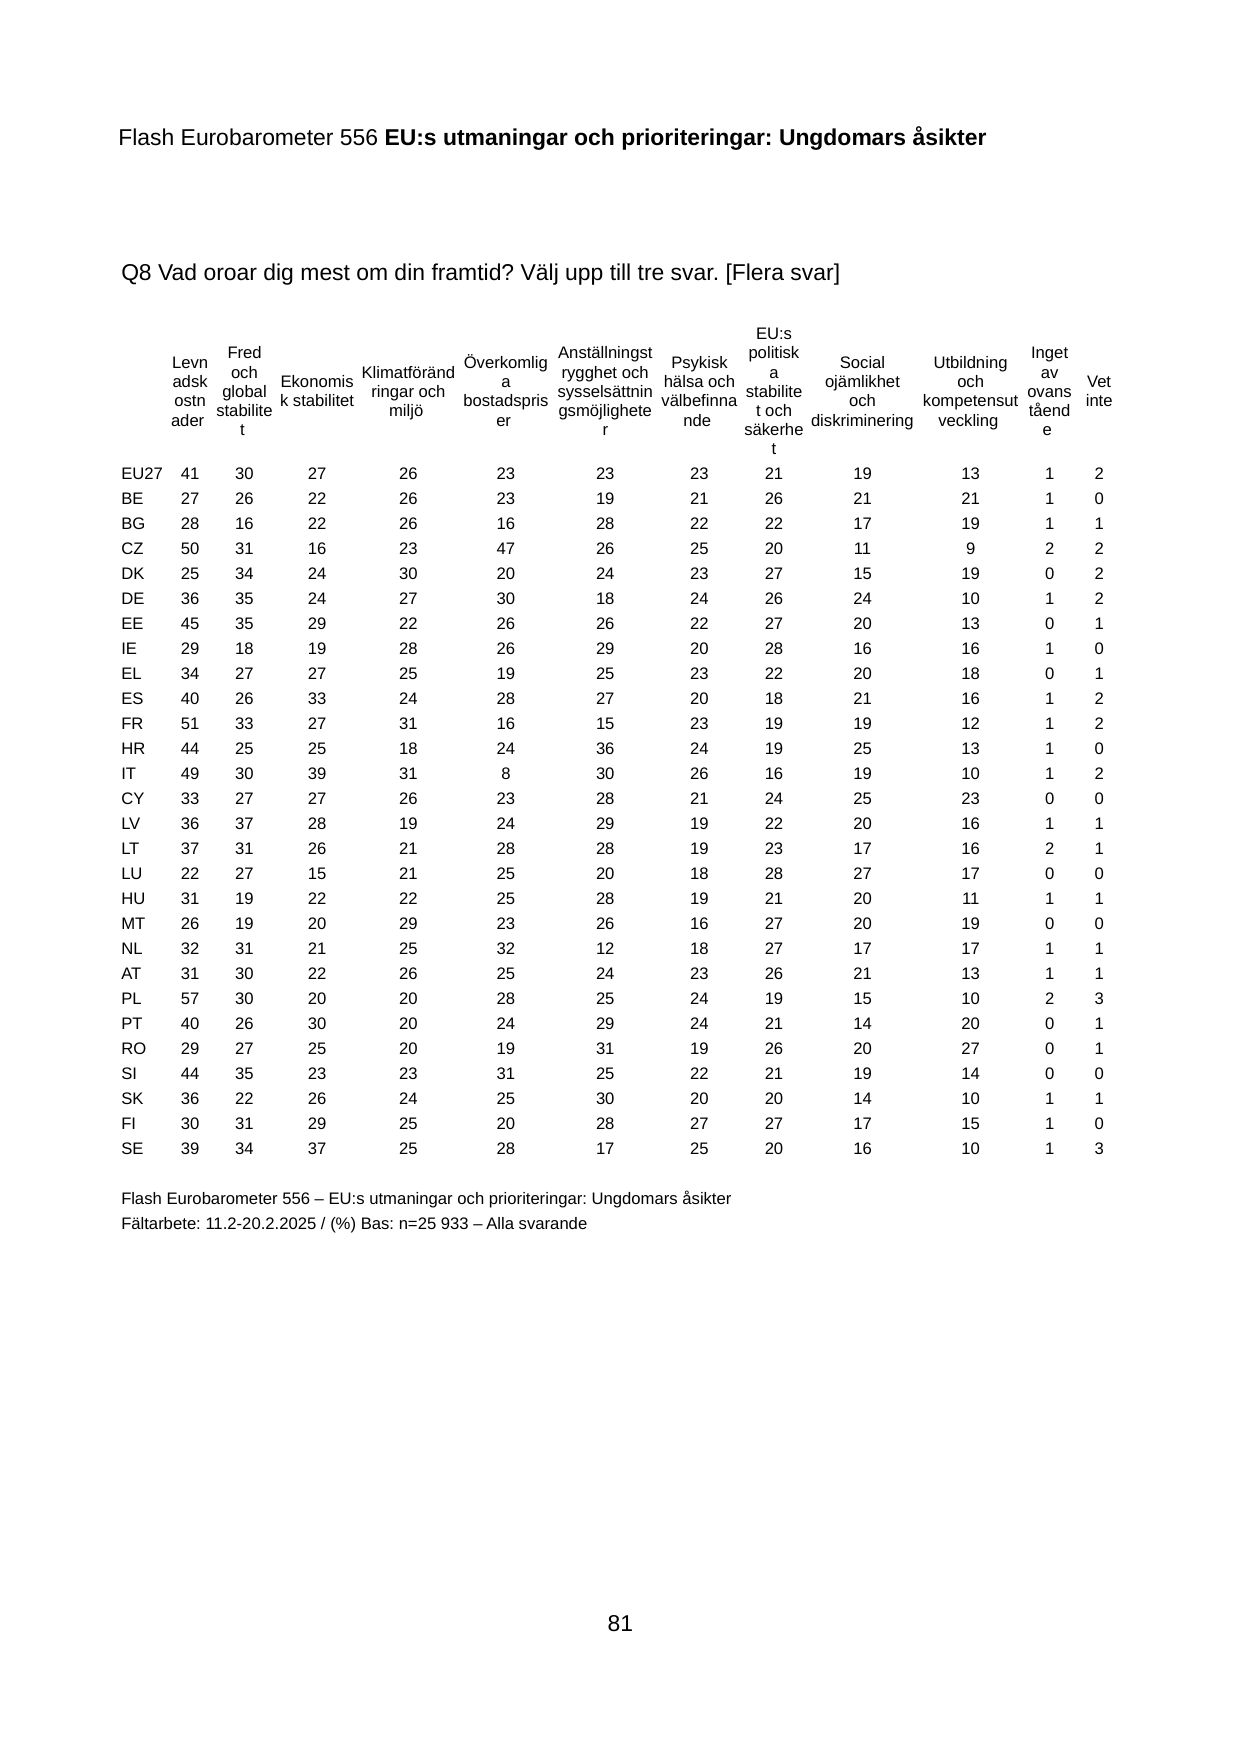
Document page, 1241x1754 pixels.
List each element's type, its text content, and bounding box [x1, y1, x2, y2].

table_cell 41 [167, 461, 212, 486]
table_cell 10 [918, 586, 1023, 611]
table_cell 27 [276, 661, 358, 686]
table_cell 26 [553, 911, 657, 936]
table_cell BG [118, 511, 167, 536]
table_cell CZ [118, 536, 167, 561]
table_cell 20 [358, 1036, 459, 1061]
table_cell 16 [918, 811, 1023, 836]
table_cell [806, 289, 918, 321]
table_cell 1 [1023, 636, 1076, 661]
table_cell 18 [358, 736, 459, 761]
table_cell 27 [658, 1111, 741, 1136]
table_cell 10 [918, 1086, 1023, 1111]
table_cell 1 [1023, 936, 1076, 961]
table_cell 17 [918, 936, 1023, 961]
table_cell 25 [358, 936, 459, 961]
table_cell 31 [213, 936, 276, 961]
table_cell 25 [553, 986, 657, 1011]
table_cell 19 [741, 736, 806, 761]
table_cell 24 [741, 786, 806, 811]
table_cell 28 [459, 986, 553, 1011]
table_cell 31 [358, 711, 459, 736]
table_cell 28 [276, 811, 358, 836]
table_cell Levnadskostnader [167, 321, 212, 461]
table_cell 11 [806, 536, 918, 561]
table_cell 24 [658, 586, 741, 611]
table_cell 27 [213, 661, 276, 686]
table_cell 1 [1023, 486, 1076, 511]
table_cell 19 [806, 1061, 918, 1086]
table_cell MT [118, 911, 167, 936]
table_cell 16 [459, 711, 553, 736]
table_cell 20 [276, 911, 358, 936]
table_cell 29 [553, 636, 657, 661]
table_cell 20 [806, 611, 918, 636]
table_cell 25 [276, 736, 358, 761]
table_cell 44 [167, 736, 212, 761]
table_cell 35 [213, 586, 276, 611]
table_cell 13 [918, 736, 1023, 761]
table_cell 20 [658, 1086, 741, 1111]
table_cell 27 [741, 1111, 806, 1136]
table_cell 16 [213, 511, 276, 536]
table_cell 34 [167, 661, 212, 686]
table_cell 0 [1076, 786, 1122, 811]
table_cell 20 [806, 661, 918, 686]
table_cell 39 [167, 1136, 212, 1161]
table_cell SI [118, 1061, 167, 1086]
table_cell [459, 1161, 553, 1186]
table_cell 28 [553, 1111, 657, 1136]
table_cell [118, 1161, 167, 1186]
table_cell 21 [918, 486, 1023, 511]
table_cell 1 [1023, 736, 1076, 761]
table_cell 0 [1076, 636, 1122, 661]
table_cell 29 [276, 1111, 358, 1136]
table_cell [1076, 1161, 1122, 1186]
table_cell LV [118, 811, 167, 836]
table_cell 19 [918, 511, 1023, 536]
table_cell PT [118, 1011, 167, 1036]
table_cell 27 [358, 586, 459, 611]
table_cell 1 [1076, 811, 1122, 836]
table_cell EE [118, 611, 167, 636]
table_cell 33 [213, 711, 276, 736]
table_cell LU [118, 861, 167, 886]
table_cell 22 [741, 661, 806, 686]
table_cell 21 [806, 961, 918, 986]
table_cell 27 [213, 861, 276, 886]
table_cell 44 [167, 1061, 212, 1086]
table_cell 25 [553, 1061, 657, 1086]
table_cell Fred och global stabilitet [213, 321, 276, 461]
table_cell [1023, 1161, 1076, 1186]
table_cell 15 [806, 561, 918, 586]
table_cell 21 [806, 486, 918, 511]
table_cell 19 [276, 636, 358, 661]
table_cell 20 [806, 911, 918, 936]
table_cell 25 [658, 536, 741, 561]
table_cell 21 [806, 686, 918, 711]
table_cell 26 [358, 961, 459, 986]
table_cell 31 [213, 836, 276, 861]
table_cell 0 [1023, 786, 1076, 811]
table_cell 0 [1023, 661, 1076, 686]
table_cell 25 [459, 961, 553, 986]
table_cell 0 [1076, 1061, 1122, 1086]
table_cell 22 [358, 611, 459, 636]
table_cell 35 [213, 1061, 276, 1086]
table_cell 19 [658, 1036, 741, 1061]
table_cell 0 [1076, 861, 1122, 886]
table_cell 2 [1076, 561, 1122, 586]
table_cell 16 [806, 636, 918, 661]
table_cell 17 [806, 836, 918, 861]
table_cell 12 [553, 936, 657, 961]
table_cell 16 [918, 836, 1023, 861]
table_cell 29 [167, 636, 212, 661]
table_cell 29 [167, 1036, 212, 1061]
table_cell 30 [553, 761, 657, 786]
table_cell 2 [1076, 461, 1122, 486]
table_cell 28 [741, 861, 806, 886]
table_cell 19 [918, 561, 1023, 586]
table_cell 27 [213, 786, 276, 811]
table_cell 50 [167, 536, 212, 561]
table_cell 26 [358, 461, 459, 486]
table_cell Social ojämlikhet och diskriminering [806, 321, 918, 461]
table_cell HR [118, 736, 167, 761]
table_cell 19 [658, 836, 741, 861]
table_cell 12 [918, 711, 1023, 736]
table_cell 22 [167, 861, 212, 886]
table_cell 21 [658, 786, 741, 811]
table_cell 0 [1023, 611, 1076, 636]
table_cell [358, 289, 459, 321]
table_cell 26 [276, 1086, 358, 1111]
table_cell 16 [918, 686, 1023, 711]
table_cell 14 [806, 1086, 918, 1111]
table_cell 25 [213, 736, 276, 761]
table_cell 1 [1023, 1111, 1076, 1136]
table_cell 21 [741, 1011, 806, 1036]
table_cell 8 [459, 761, 553, 786]
table_cell 2 [1023, 836, 1076, 861]
table_cell 24 [459, 736, 553, 761]
table_cell 1 [1023, 886, 1076, 911]
table_cell 25 [459, 886, 553, 911]
table_cell RO [118, 1036, 167, 1061]
table_cell [918, 289, 1023, 321]
table_cell 27 [806, 861, 918, 886]
table_cell 37 [167, 836, 212, 861]
table_cell Flash Eurobarometer 556 – EU:s utmaningar och prioriteringar: Ungdomars åsikter [118, 1186, 1122, 1211]
table_cell [658, 1161, 741, 1186]
table_cell 17 [806, 511, 918, 536]
table_header Q8 Vad oroar dig mest om din framtid? Välj upp till tre svar. [Flera svar] [118, 256, 1122, 289]
table_cell 40 [167, 686, 212, 711]
table_cell [459, 289, 553, 321]
table_cell 0 [1023, 1036, 1076, 1061]
table_cell 1 [1076, 836, 1122, 861]
table_cell EU27 [118, 461, 167, 486]
table_cell 31 [167, 961, 212, 986]
table_cell 31 [459, 1061, 553, 1086]
table_cell 10 [918, 1136, 1023, 1161]
table_cell 29 [358, 911, 459, 936]
table_cell 28 [459, 686, 553, 711]
table_cell 23 [658, 461, 741, 486]
table_cell 1 [1023, 961, 1076, 986]
table_cell [553, 289, 657, 321]
table_cell 27 [213, 1036, 276, 1061]
table_cell 10 [918, 986, 1023, 1011]
table_cell 25 [806, 786, 918, 811]
table_cell 20 [806, 811, 918, 836]
table_cell [213, 1161, 276, 1186]
table_cell 28 [358, 636, 459, 661]
table_cell Klimatförändringar och miljö [358, 321, 459, 461]
table_cell 17 [806, 1111, 918, 1136]
table_cell 1 [1076, 1086, 1122, 1111]
table_cell 36 [167, 1086, 212, 1111]
table_cell 20 [459, 1111, 553, 1136]
table_cell [553, 1161, 657, 1186]
table_cell 31 [213, 1111, 276, 1136]
table_cell 19 [741, 711, 806, 736]
table_cell 2 [1023, 536, 1076, 561]
table_cell CY [118, 786, 167, 811]
table_cell 15 [806, 986, 918, 1011]
table_cell 19 [459, 1036, 553, 1061]
table_cell 16 [918, 636, 1023, 661]
table_cell SE [118, 1136, 167, 1161]
table_cell 22 [358, 886, 459, 911]
table_cell 29 [553, 811, 657, 836]
table_cell 30 [276, 1011, 358, 1036]
table_cell 20 [741, 1086, 806, 1111]
table_cell 19 [459, 661, 553, 686]
table_cell 20 [358, 1011, 459, 1036]
table_cell 26 [741, 1036, 806, 1061]
table_cell 25 [459, 861, 553, 886]
table_cell 1 [1076, 661, 1122, 686]
table_cell 0 [1023, 1061, 1076, 1086]
table_cell 14 [806, 1011, 918, 1036]
table_cell 19 [918, 911, 1023, 936]
table_cell 19 [806, 761, 918, 786]
table_cell 27 [276, 786, 358, 811]
table_cell [1023, 289, 1076, 321]
table_cell 24 [459, 1011, 553, 1036]
table_cell 26 [459, 636, 553, 661]
table_cell 28 [741, 636, 806, 661]
table_cell 49 [167, 761, 212, 786]
table_cell 0 [1023, 911, 1076, 936]
table_cell FI [118, 1111, 167, 1136]
table_cell 2 [1023, 986, 1076, 1011]
table_cell Överkomliga bostadspriser [459, 321, 553, 461]
table_cell 23 [741, 836, 806, 861]
table_cell [918, 1161, 1023, 1186]
table_cell 26 [741, 586, 806, 611]
table_cell 25 [358, 1136, 459, 1161]
table_cell 18 [741, 686, 806, 711]
table_cell 23 [276, 1061, 358, 1086]
table_cell 14 [918, 1061, 1023, 1086]
table_cell 27 [276, 461, 358, 486]
table_cell 51 [167, 711, 212, 736]
table_cell 27 [553, 686, 657, 711]
table_cell 1 [1076, 611, 1122, 636]
table_cell 19 [658, 811, 741, 836]
table_cell 30 [213, 761, 276, 786]
table_cell 2 [1076, 686, 1122, 711]
table_cell 26 [459, 611, 553, 636]
table_cell 15 [553, 711, 657, 736]
table_cell 28 [553, 836, 657, 861]
table_cell LT [118, 836, 167, 861]
table_cell 2 [1076, 761, 1122, 786]
table_cell 39 [276, 761, 358, 786]
table_cell 1 [1076, 936, 1122, 961]
table_cell 31 [213, 536, 276, 561]
table_cell BE [118, 486, 167, 511]
table_cell 26 [658, 761, 741, 786]
table_cell 18 [213, 636, 276, 661]
table_cell Inget av ovanstående [1023, 321, 1076, 461]
table_cell 19 [213, 911, 276, 936]
table_cell 0 [1023, 1011, 1076, 1036]
table_cell Anställningstrygghet och sysselsättningsmöjligheter [553, 321, 657, 461]
table_cell 47 [459, 536, 553, 561]
table_cell 28 [553, 886, 657, 911]
table_cell 30 [167, 1111, 212, 1136]
table_cell [806, 1161, 918, 1186]
table_cell 20 [741, 1136, 806, 1161]
table_cell 21 [741, 461, 806, 486]
table_cell 40 [167, 1011, 212, 1036]
table_cell 23 [658, 661, 741, 686]
table_cell 2 [1076, 536, 1122, 561]
table_cell [276, 1161, 358, 1186]
table_cell [167, 289, 212, 321]
table_cell 35 [213, 611, 276, 636]
table_cell 23 [918, 786, 1023, 811]
table_cell [118, 289, 167, 321]
table_cell 26 [741, 961, 806, 986]
table_cell 20 [658, 686, 741, 711]
table_cell 26 [358, 786, 459, 811]
table_cell 31 [553, 1036, 657, 1061]
table_cell 36 [167, 811, 212, 836]
table_cell 19 [741, 986, 806, 1011]
table_cell [741, 289, 806, 321]
table_cell 27 [918, 1036, 1023, 1061]
table_cell 26 [213, 686, 276, 711]
table_cell 21 [741, 1061, 806, 1086]
table_cell 23 [459, 911, 553, 936]
table_cell 26 [741, 486, 806, 511]
table_cell 23 [658, 961, 741, 986]
table_cell 33 [276, 686, 358, 711]
table_cell 0 [1076, 486, 1122, 511]
table_cell 1 [1023, 461, 1076, 486]
table_cell 22 [658, 611, 741, 636]
table_cell Utbildning och kompetensutveckling [918, 321, 1023, 461]
table_cell 19 [806, 711, 918, 736]
table_cell 25 [806, 736, 918, 761]
table_cell 24 [358, 1086, 459, 1111]
table_cell 30 [213, 461, 276, 486]
table_cell 24 [658, 736, 741, 761]
table_cell 29 [276, 611, 358, 636]
table_cell 17 [918, 861, 1023, 886]
table_cell 27 [276, 711, 358, 736]
table_cell [358, 1161, 459, 1186]
table_cell 57 [167, 986, 212, 1011]
table_cell 13 [918, 961, 1023, 986]
table_cell 16 [806, 1136, 918, 1161]
table_cell 24 [553, 561, 657, 586]
table_cell 37 [276, 1136, 358, 1161]
table_cell 20 [358, 986, 459, 1011]
table_cell [167, 1161, 212, 1186]
table_cell 0 [1023, 861, 1076, 886]
table_cell 25 [276, 1036, 358, 1061]
table_cell 21 [276, 936, 358, 961]
table_cell 18 [553, 586, 657, 611]
table_cell 28 [553, 786, 657, 811]
table_cell 32 [459, 936, 553, 961]
table_cell 33 [167, 786, 212, 811]
table_cell 30 [213, 961, 276, 986]
table_cell 1 [1023, 686, 1076, 711]
table_cell 24 [276, 586, 358, 611]
table_cell [118, 321, 167, 461]
table_cell 13 [918, 611, 1023, 636]
table_cell 19 [358, 811, 459, 836]
table_cell 26 [358, 486, 459, 511]
table_cell 19 [553, 486, 657, 511]
table_cell 30 [459, 586, 553, 611]
table_cell 19 [213, 886, 276, 911]
table_cell 25 [658, 1136, 741, 1161]
table_cell 28 [553, 511, 657, 536]
table_cell 11 [918, 886, 1023, 911]
table_cell 26 [213, 1011, 276, 1036]
table_cell 22 [741, 511, 806, 536]
table_cell 25 [358, 661, 459, 686]
table_cell 16 [276, 536, 358, 561]
table_cell 3 [1076, 986, 1122, 1011]
table_cell 1 [1023, 1136, 1076, 1161]
table_cell 1 [1076, 1011, 1122, 1036]
table_cell 36 [553, 736, 657, 761]
table_cell 24 [276, 561, 358, 586]
table_cell 37 [213, 811, 276, 836]
table_cell NL [118, 936, 167, 961]
table_cell 21 [358, 861, 459, 886]
table_cell 20 [806, 886, 918, 911]
table_cell 22 [741, 811, 806, 836]
table_cell 26 [167, 911, 212, 936]
table_cell 17 [553, 1136, 657, 1161]
table_cell SK [118, 1086, 167, 1111]
table_cell 24 [459, 811, 553, 836]
table_cell 1 [1076, 511, 1122, 536]
table_cell 0 [1076, 1111, 1122, 1136]
table_cell 16 [741, 761, 806, 786]
table_cell 1 [1076, 1036, 1122, 1061]
table_cell 1 [1076, 886, 1122, 911]
table_cell 20 [658, 636, 741, 661]
table_cell 27 [741, 936, 806, 961]
table_cell 22 [658, 511, 741, 536]
table_cell 18 [658, 936, 741, 961]
table_cell 26 [553, 536, 657, 561]
table_cell 21 [741, 886, 806, 911]
table_cell 0 [1076, 911, 1122, 936]
table_cell 26 [358, 511, 459, 536]
table_cell ES [118, 686, 167, 711]
table_cell 23 [553, 461, 657, 486]
table_cell 23 [459, 461, 553, 486]
table_cell 23 [358, 1061, 459, 1086]
table_cell 1 [1023, 586, 1076, 611]
table_cell EL [118, 661, 167, 686]
table_cell 21 [658, 486, 741, 511]
table_cell 22 [213, 1086, 276, 1111]
table_cell 15 [276, 861, 358, 886]
table_cell 18 [918, 661, 1023, 686]
table_cell 45 [167, 611, 212, 636]
table_cell 2 [1076, 711, 1122, 736]
table_cell 25 [358, 1111, 459, 1136]
table_cell Vet inte [1076, 321, 1122, 461]
table_cell 34 [213, 561, 276, 586]
table_cell 20 [741, 536, 806, 561]
table_cell 31 [358, 761, 459, 786]
table_cell 29 [553, 1011, 657, 1036]
table_cell 36 [167, 586, 212, 611]
table_cell 34 [213, 1136, 276, 1161]
table_cell HU [118, 886, 167, 911]
table_cell 20 [553, 861, 657, 886]
table_cell 30 [213, 986, 276, 1011]
table_cell 24 [358, 686, 459, 711]
table_cell 0 [1023, 561, 1076, 586]
table_cell 25 [553, 661, 657, 686]
table_cell 26 [276, 836, 358, 861]
table_cell [213, 289, 276, 321]
table_cell 1 [1023, 811, 1076, 836]
table_cell 27 [741, 911, 806, 936]
table_cell 18 [658, 861, 741, 886]
table_cell 26 [553, 611, 657, 636]
table_cell 23 [459, 786, 553, 811]
table_cell [658, 289, 741, 321]
table_cell 19 [806, 461, 918, 486]
table_cell 1 [1023, 711, 1076, 736]
table_cell 24 [806, 586, 918, 611]
table_cell 28 [167, 511, 212, 536]
table_cell IE [118, 636, 167, 661]
table_cell 23 [358, 536, 459, 561]
table_cell Fältarbete: 11.2-20.2.2025 / (%) Bas: n=25 933 – Alla svarande [118, 1211, 1122, 1236]
table_cell IT [118, 761, 167, 786]
table_cell DK [118, 561, 167, 586]
table_cell 3 [1076, 1136, 1122, 1161]
table_cell 25 [459, 1086, 553, 1111]
table_cell 13 [918, 461, 1023, 486]
table_cell 19 [658, 886, 741, 911]
table_cell 10 [918, 761, 1023, 786]
table_cell 28 [459, 1136, 553, 1161]
table_cell 28 [459, 836, 553, 861]
table_cell 24 [553, 961, 657, 986]
table_cell 25 [167, 561, 212, 586]
table_cell DE [118, 586, 167, 611]
table_cell EU:s politiska stabilitet och säkerhet [741, 321, 806, 461]
table_cell 26 [213, 486, 276, 511]
table_cell 1 [1076, 961, 1122, 986]
table_cell FR [118, 711, 167, 736]
table_cell 22 [276, 961, 358, 986]
table_cell [1076, 289, 1122, 321]
table_cell 31 [167, 886, 212, 911]
table_cell 22 [658, 1061, 741, 1086]
table_cell 23 [658, 711, 741, 736]
table_cell 22 [276, 486, 358, 511]
table_cell 1 [1023, 761, 1076, 786]
table_cell 27 [741, 561, 806, 586]
table_cell 20 [918, 1011, 1023, 1036]
table_cell Psykisk hälsa och välbefinnande [658, 321, 741, 461]
table_cell 2 [1076, 586, 1122, 611]
table_cell 24 [658, 1011, 741, 1036]
table_cell Ekonomisk stabilitet [276, 321, 358, 461]
table_cell 30 [358, 561, 459, 586]
table_cell 1 [1023, 1086, 1076, 1111]
table_cell 16 [459, 511, 553, 536]
table_cell 0 [1076, 736, 1122, 761]
table_cell 16 [658, 911, 741, 936]
table_cell 20 [276, 986, 358, 1011]
table_cell 22 [276, 886, 358, 911]
table_cell 1 [1023, 511, 1076, 536]
table_cell 20 [459, 561, 553, 586]
table_cell 23 [459, 486, 553, 511]
table_cell 30 [553, 1086, 657, 1111]
table_cell 9 [918, 536, 1023, 561]
table_cell 27 [741, 611, 806, 636]
table_cell 24 [658, 986, 741, 1011]
table_cell 27 [167, 486, 212, 511]
table_cell 17 [806, 936, 918, 961]
table_cell [741, 1161, 806, 1186]
table_cell 23 [658, 561, 741, 586]
table_cell 32 [167, 936, 212, 961]
table_cell PL [118, 986, 167, 1011]
table_cell AT [118, 961, 167, 986]
table_cell 22 [276, 511, 358, 536]
table_cell [276, 289, 358, 321]
table_cell 21 [358, 836, 459, 861]
table_cell 15 [918, 1111, 1023, 1136]
table_cell 20 [806, 1036, 918, 1061]
